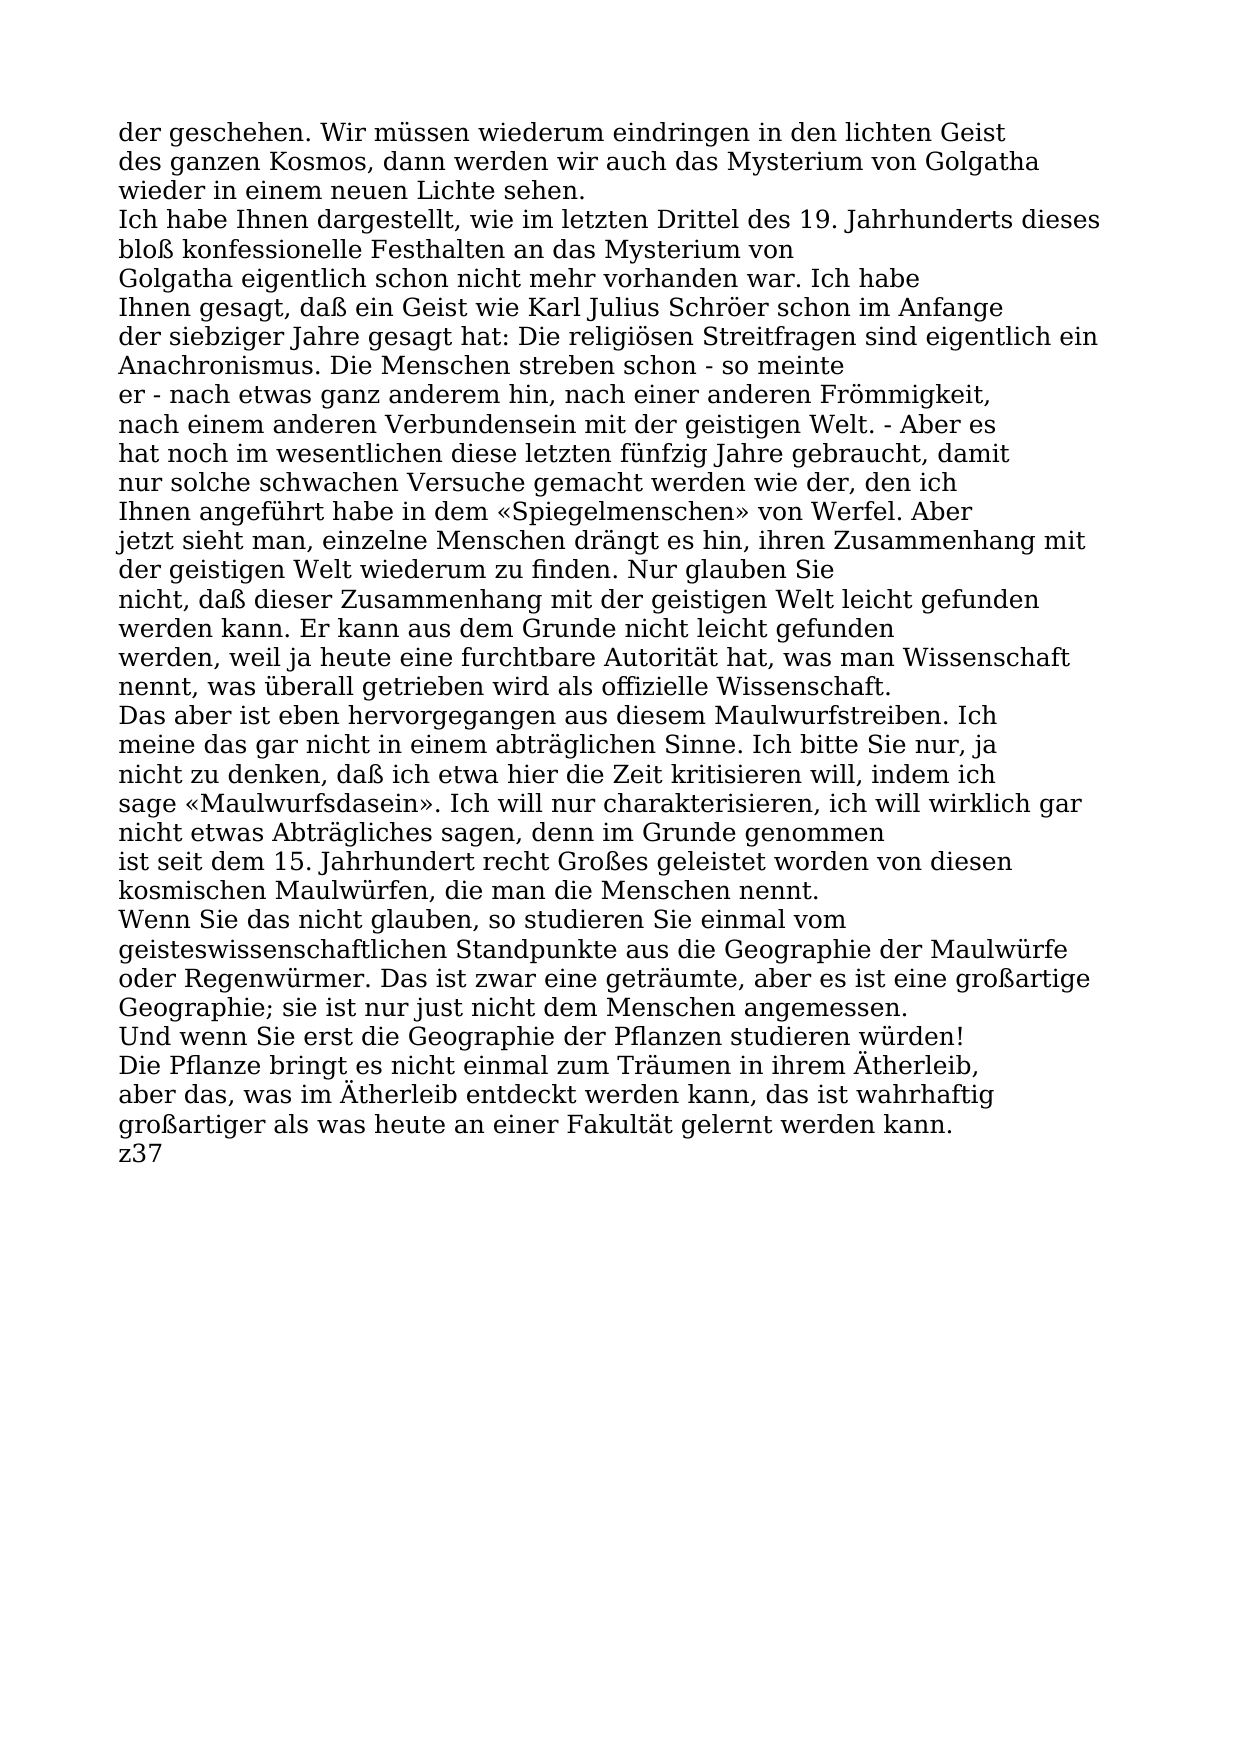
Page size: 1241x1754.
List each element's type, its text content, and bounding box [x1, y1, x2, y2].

text großartiger als was heute an einer Fakultät gelernt werden kann. [118, 1110, 1122, 1139]
text Ich habe Ihnen dargestellt, wie im letzten Drittel des 19. Jahrhunderts dieses bloß konfessionelle Festhalten an das Mysterium von [118, 206, 1122, 264]
text aber das, was im Ätherleib entdeckt werden kann, das ist wahrhaftig [118, 1081, 1122, 1110]
text meine das gar nicht in einem abträglichen Sinne. Ich bitte Sie nur, ja [118, 731, 1122, 760]
text jetzt sieht man, einzelne Menschen drängt es hin, ihren Zusammenhang mit der geistigen Welt wiederum zu finden. Nur glauben Sie [118, 526, 1122, 585]
text sage «Maulwurfsdasein». Ich will nur charakterisieren, ich will wirklich gar nicht etwas Abträgliches sagen, denn im Grunde genommen [118, 789, 1122, 847]
text nur solche schwachen Versuche gemacht werden wie der, den ich [118, 468, 1122, 497]
text der siebziger Jahre gesagt hat: Die religiösen Streitfragen sind eigentlich ein Anachronismus. Die Menschen streben schon - so meinte [118, 322, 1122, 381]
text der geschehen. Wir müssen wiederum eindringen in den lichten Geist [118, 118, 1122, 147]
text des ganzen Kosmos, dann werden wir auch das Mysterium von Golgatha wieder in einem neuen Lichte sehen. [118, 147, 1122, 206]
text Das aber ist eben hervorgegangen aus diesem Maulwurfstreiben. Ich [118, 701, 1122, 731]
text nach einem anderen Verbundensein mit der geistigen Welt. - Aber es [118, 410, 1122, 439]
text z37 [118, 1139, 1122, 1168]
text hat noch im wesentlichen diese letzten fünfzig Jahre gebraucht, damit [118, 439, 1122, 468]
text ist seit dem 15. Jahrhundert recht Großes geleistet worden von diesen kosmischen Maulwürfen, die man die Menschen nennt. [118, 847, 1122, 906]
text Ihnen angeführt habe in dem «Spiegelmenschen» von Werfel. Aber [118, 497, 1122, 526]
text Die Pflanze bringt es nicht einmal zum Träumen in ihrem Ätherleib, [118, 1051, 1122, 1081]
text Golgatha eigentlich schon nicht mehr vorhanden war. Ich habe [118, 264, 1122, 293]
text nicht, daß dieser Zusammenhang mit der geistigen Welt leicht gefunden werden kann. Er kann aus dem Grunde nicht leicht gefunden [118, 585, 1122, 643]
text Ihnen gesagt, daß ein Geist wie Karl Julius Schröer schon im Anfange [118, 293, 1122, 322]
text werden, weil ja heute eine furchtbare Autorität hat, was man Wissenschaft nennt, was überall getrieben wird als offizielle Wissenschaft. [118, 643, 1122, 701]
text er - nach etwas ganz anderem hin, nach einer anderen Frömmigkeit, [118, 381, 1122, 410]
text oder Regenwürmer. Das ist zwar eine geträumte, aber es ist eine großartige Geographie; sie ist nur just nicht dem Menschen angemessen. [118, 964, 1122, 1022]
text nicht zu denken, daß ich etwa hier die Zeit kritisieren will, indem ich [118, 760, 1122, 789]
text Und wenn Sie erst die Geographie der Pflanzen studieren würden! [118, 1022, 1122, 1051]
text Wenn Sie das nicht glauben, so studieren Sie einmal vom geisteswissenschaftlichen Standpunkte aus die Geographie der Maulwürfe [118, 906, 1122, 964]
